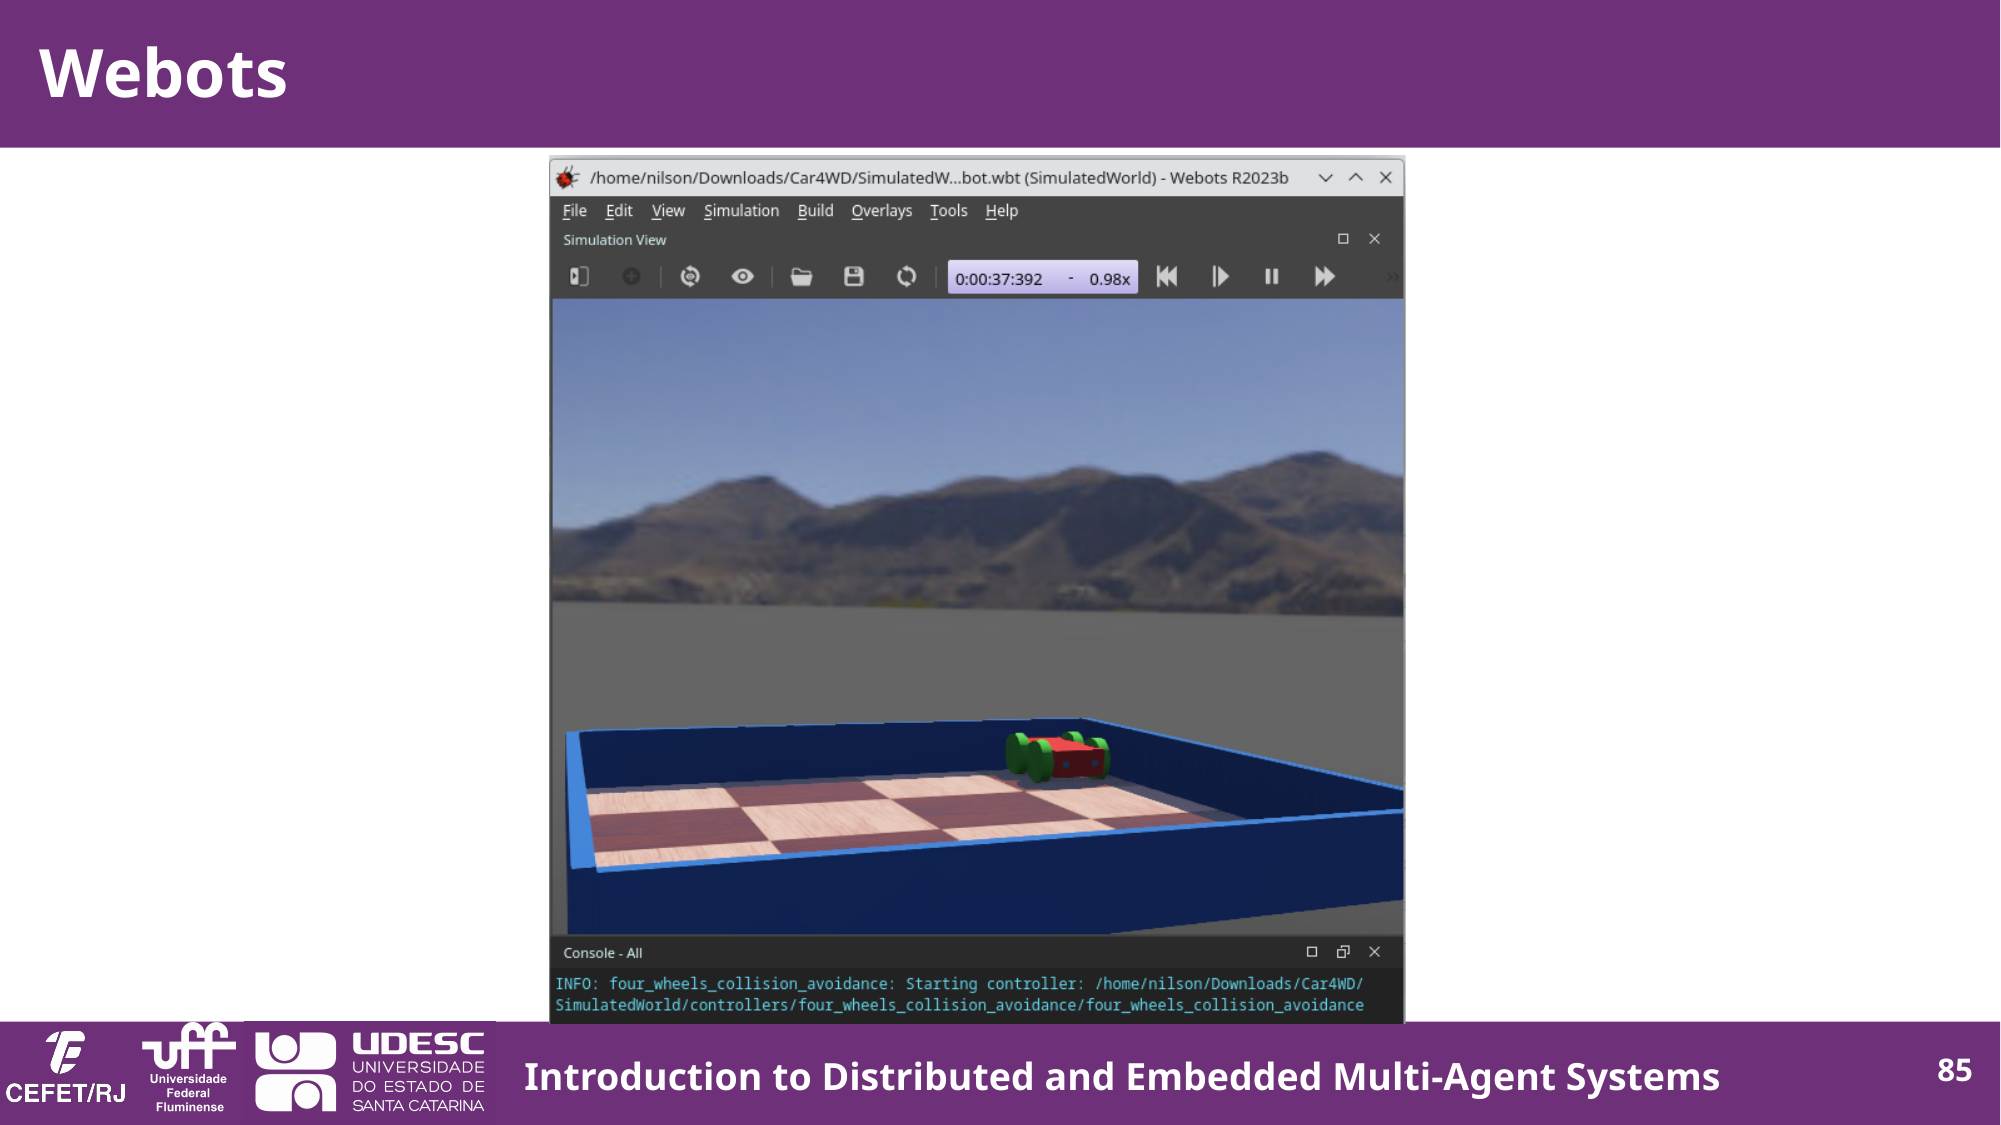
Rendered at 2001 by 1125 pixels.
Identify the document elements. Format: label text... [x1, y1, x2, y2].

picture [549, 155, 1406, 1024]
picture [244, 1021, 496, 1123]
text_box Webots [25, 23, 1998, 116]
picture [141, 1021, 237, 1117]
picture [6, 1009, 125, 1125]
